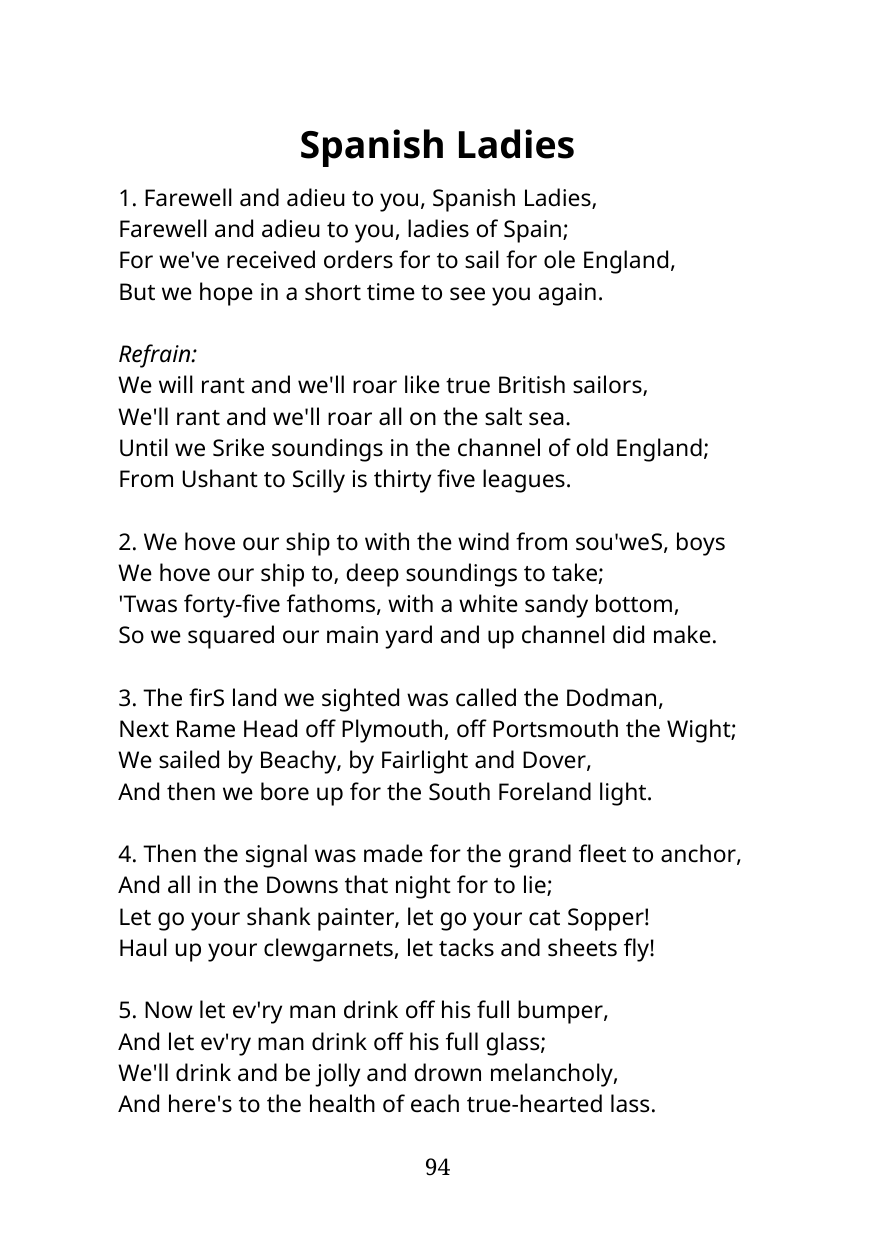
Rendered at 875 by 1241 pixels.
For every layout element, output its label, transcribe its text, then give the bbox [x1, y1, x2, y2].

text So we squared our main yard and up channel did make. [118, 619, 756, 650]
text 2. We hove our ship to with the wind from sou'weS, boys [118, 525, 756, 557]
text 'Twas forty-five fathoms, with a white sandy bottom, [118, 588, 756, 619]
subtitle Spanish Ladies [118, 118, 756, 169]
text We'll drink and be jolly and drown melancholy, [118, 1057, 756, 1088]
text 1. Farewell and adieu to you, Spanish Ladies, [118, 182, 756, 213]
text 3. The firS land we sighted was called the Dodman, [118, 682, 756, 713]
text And let ev'ry man drink off his full glass; [118, 1025, 756, 1057]
text But we hope in a short time to see you again. [118, 275, 756, 307]
text We'll rant and we'll roar all on the salt sea. [118, 400, 756, 432]
text Haul up your clewgarnets, let tacks and sheets fly! [118, 932, 756, 963]
text And then we bore up for the South Foreland light. [118, 775, 756, 807]
text We sailed by Beachy, by Fairlight and Dover, [118, 744, 756, 775]
text Refrain: [118, 338, 756, 369]
text 5. Now let ev'ry man drink off his full bumper, [118, 994, 756, 1025]
text Until we Srike soundings in the channel of old England; [118, 432, 756, 463]
text And here's to the health of each true-hearted lass. [118, 1088, 756, 1119]
text Next Rame Head off Plymouth, off Portsmouth the Wight; [118, 713, 756, 744]
text From Ushant to Scilly is thirty five leagues. [118, 463, 756, 494]
text We hove our ship to, deep soundings to take; [118, 557, 756, 588]
text 4. Then the signal was made for the grand fleet to anchor, [118, 838, 756, 869]
text We will rant and we'll roar like true British sailors, [118, 369, 756, 400]
text Farewell and adieu to you, ladies of Spain; [118, 213, 756, 244]
text And all in the Downs that night for to lie; [118, 869, 756, 900]
text Let go your shank painter, let go your cat Sopper! [118, 900, 756, 932]
text For we've received orders for to sail for ole England, [118, 244, 756, 275]
